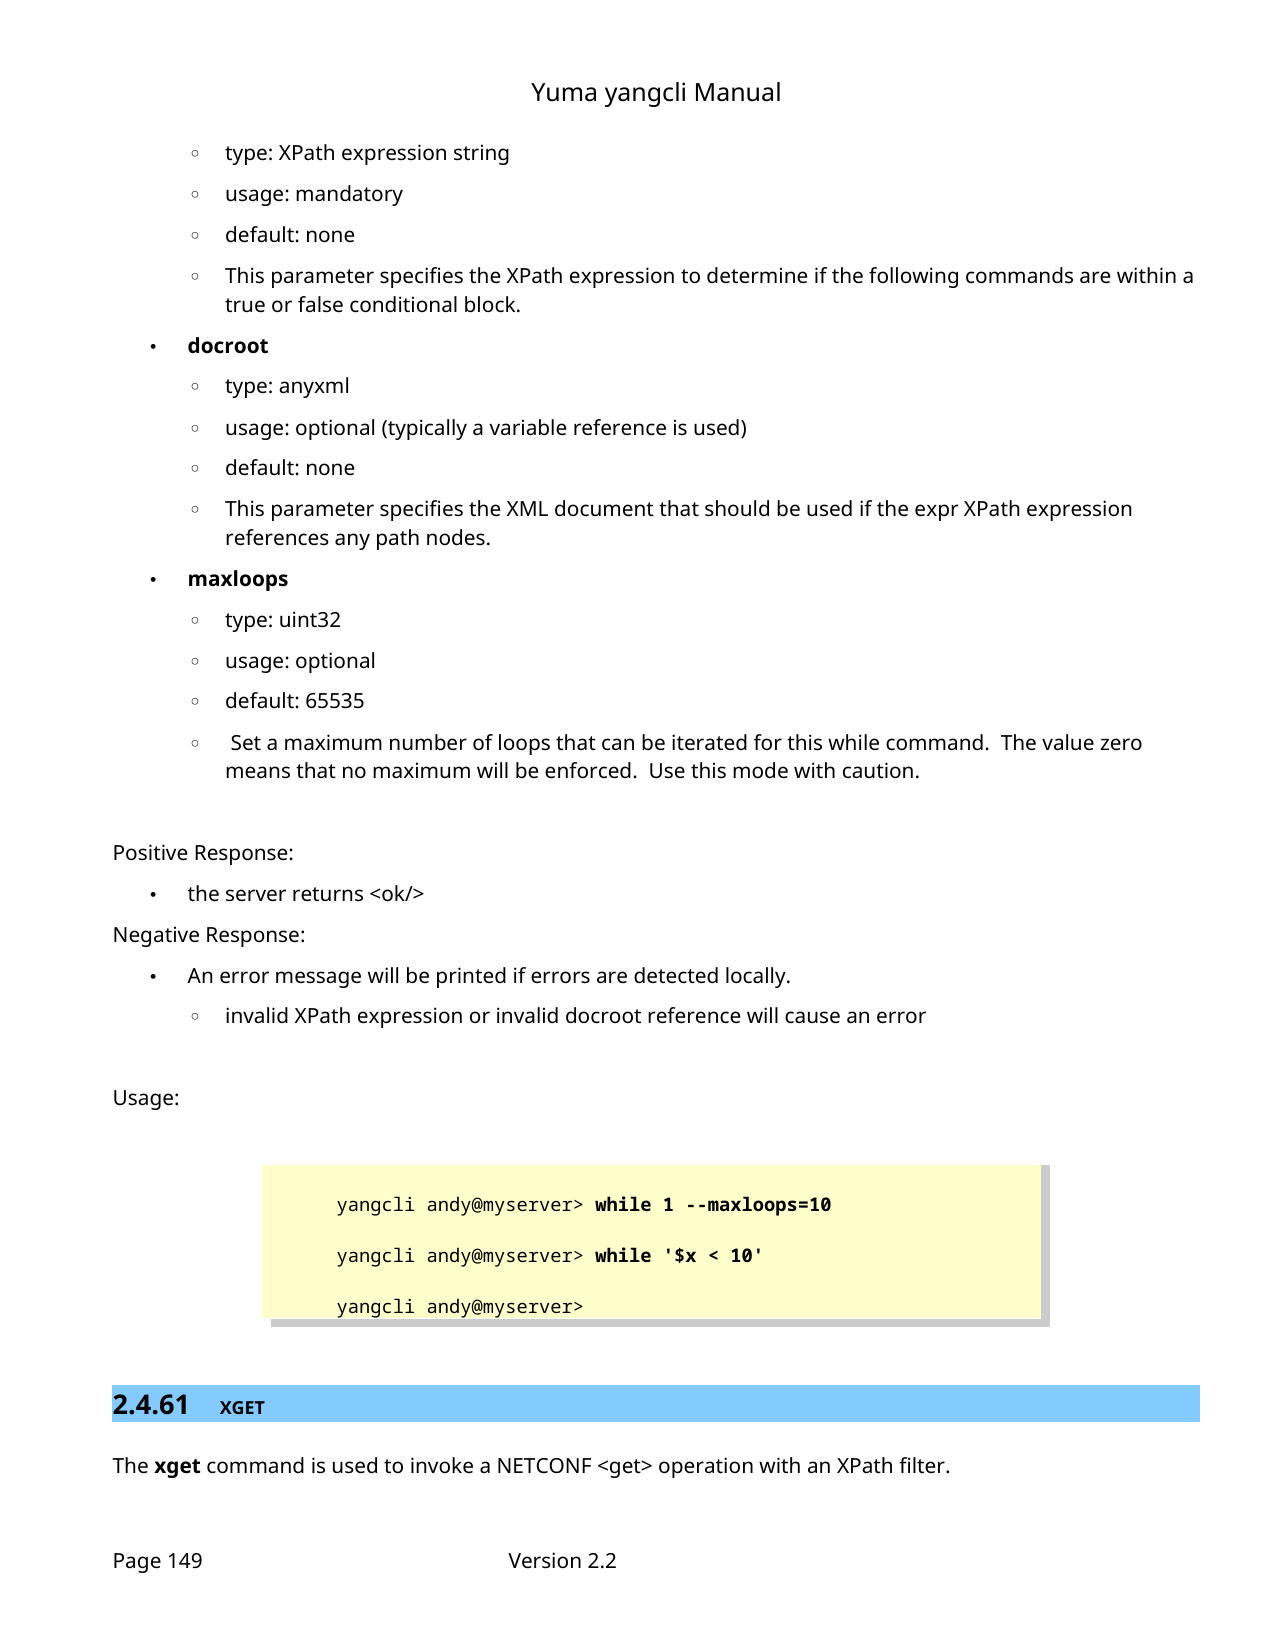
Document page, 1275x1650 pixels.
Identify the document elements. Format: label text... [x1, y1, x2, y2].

list type: anyxml [187, 372, 1200, 400]
list default: 65535 [187, 687, 1200, 715]
text Positive Response: [112, 838, 1200, 866]
list type: XPath expression string [187, 138, 1200, 167]
list This parameter specifies the XPath expression to determine if the following commands are within a true or false conditional block. [187, 261, 1200, 318]
text Usage: [112, 1083, 1200, 1112]
list An error message will be printed if errors are detected locally. [150, 961, 1200, 989]
subtitle xget [112, 1385, 1200, 1422]
list docroot [150, 331, 1200, 359]
list default: none [187, 453, 1200, 482]
list Set a maximum number of loops that can be iterated for this while command. The value zero means that no maximum will be enforced. Use this mode with caution. [187, 728, 1200, 784]
list This parameter specifies the XML document that should be used if the expr XPath expression references any path nodes. [187, 494, 1200, 551]
list invalid XPath expression or invalid docroot reference will cause an error [187, 1002, 1200, 1030]
text yangcli andy@myserver> [262, 1293, 1041, 1318]
list usage: mandatory [187, 179, 1200, 208]
text Negative Response: [112, 920, 1200, 948]
text The xget command is used to invoke a NETCONF <get> operation with an XPath filter. [112, 1451, 1200, 1479]
list type: uint32 [187, 605, 1200, 633]
list usage: optional (typically a variable reference is used) [187, 413, 1200, 441]
list default: none [187, 220, 1200, 249]
text yangcli andy@myserver> while 1 --maxloops=10 [262, 1191, 1041, 1216]
list the server returns <ok/> [150, 879, 1200, 907]
text yangcli andy@myserver> while '$x < 10' [262, 1242, 1041, 1267]
list usage: optional [187, 646, 1200, 674]
list maxloops [150, 564, 1200, 592]
